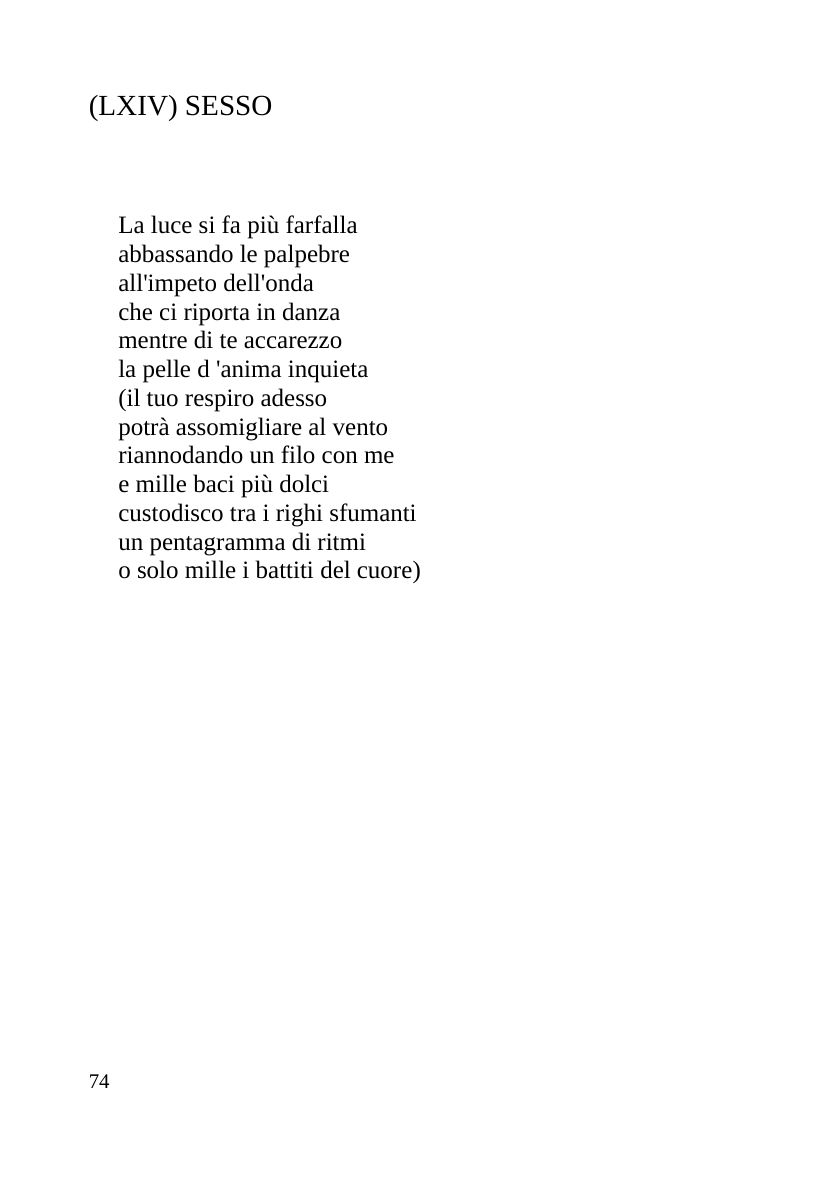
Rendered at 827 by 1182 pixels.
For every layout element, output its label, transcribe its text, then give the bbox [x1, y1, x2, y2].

text e mille baci più dolci [118, 469, 738, 498]
text mentre di te accarezzo [118, 326, 738, 354]
text o solo mille i battiti del cuore) [118, 556, 738, 584]
text la pelle d 'anima inquieta [118, 354, 738, 383]
text un pentagramma di ritmi [118, 527, 738, 556]
text (il tuo respiro adesso [118, 383, 738, 412]
text abbassando le palpebre [118, 239, 738, 268]
text all'impeto dell'onda [118, 268, 738, 297]
text La luce si fa più farfalla [118, 211, 738, 239]
text che ci riporta in danza [118, 297, 738, 326]
text riannodando un filo con me [118, 441, 738, 469]
subtitle (LXIV) SESSO [88, 88, 738, 122]
text custodisco tra i righi sfumanti [118, 498, 738, 527]
text potrà assomigliare al vento [118, 412, 738, 441]
